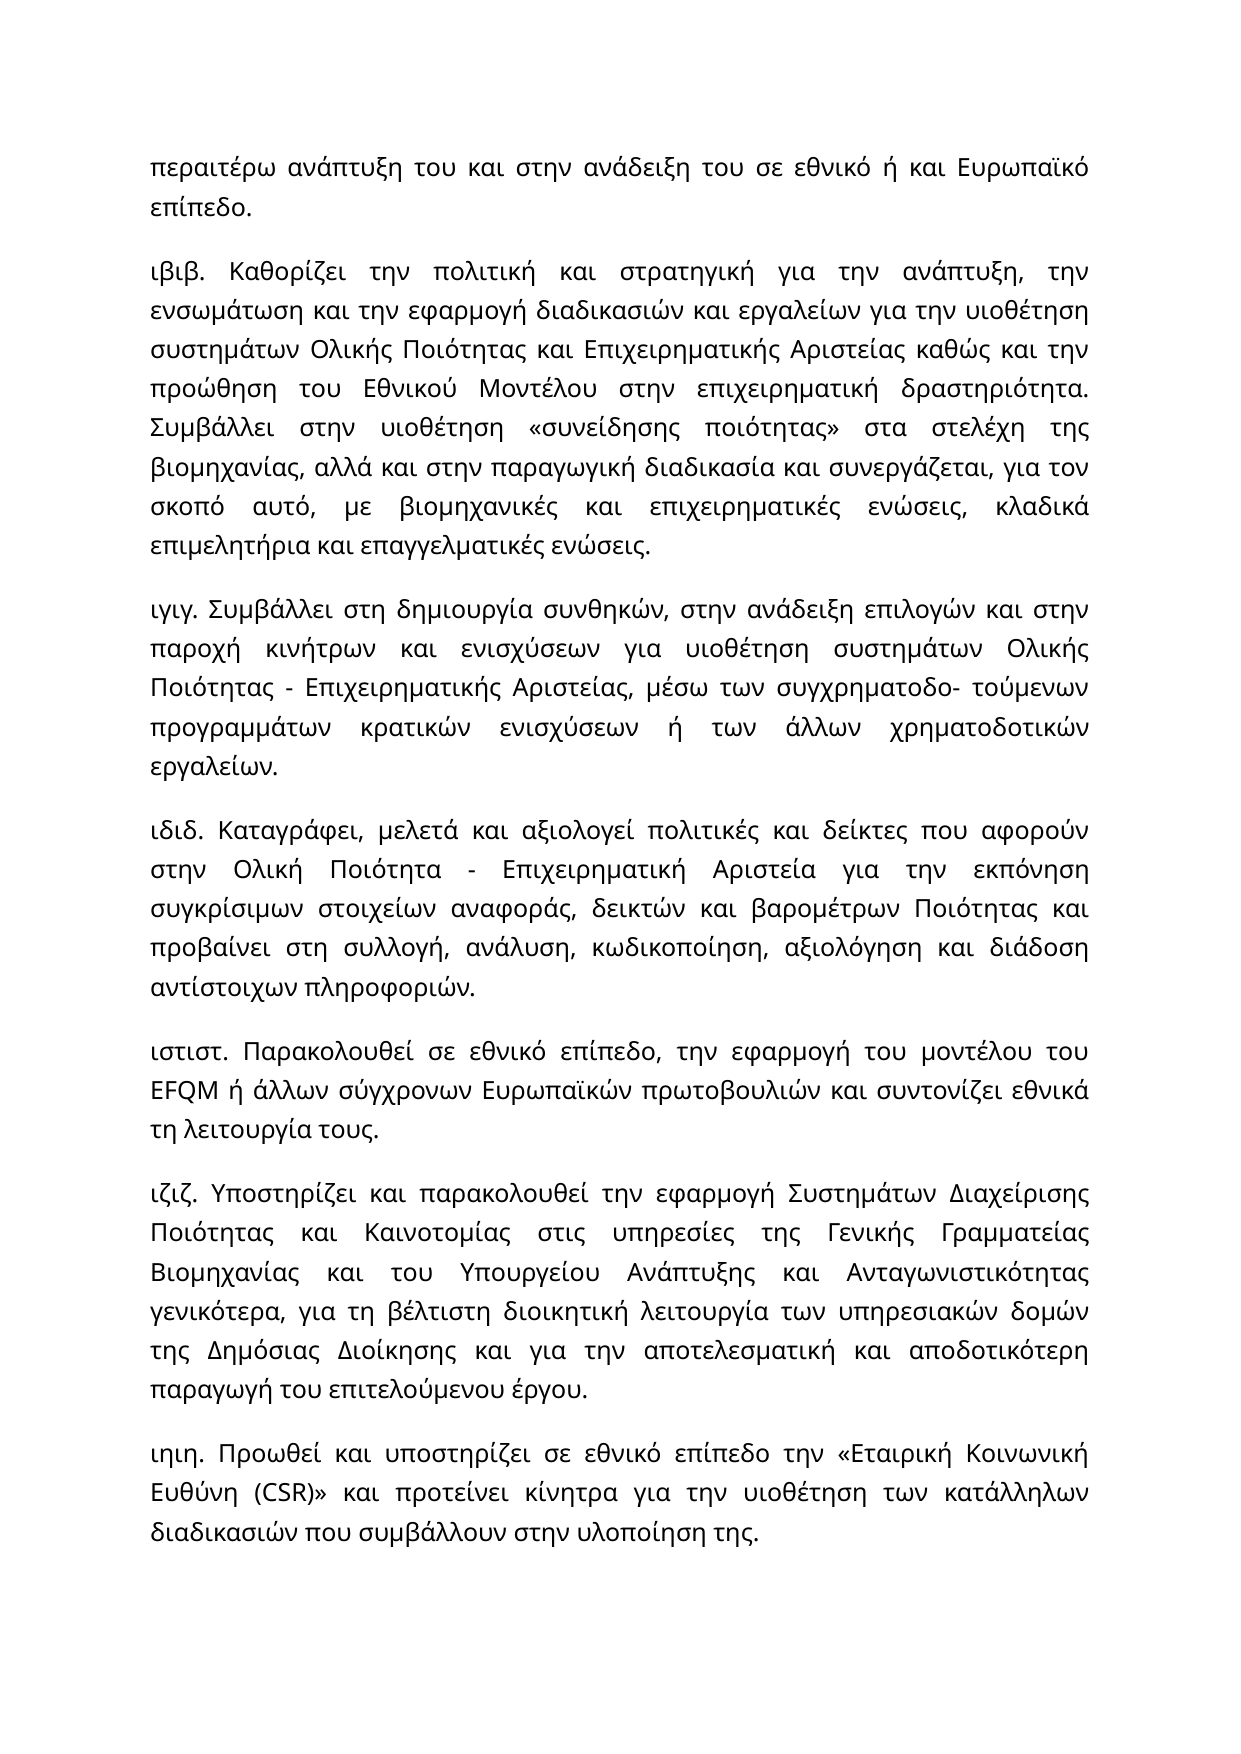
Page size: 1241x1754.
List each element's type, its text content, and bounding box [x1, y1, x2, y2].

text ιδιδ. Καταγράφει, μελετά και αξιολογεί πολιτικές και δείκτες που αφορούν στην Ολική Ποιότητα - Επιχειρηματική Αριστεία για την εκπόνηση συγκρίσιμων στοιχείων αναφοράς, δεικτών και βαρομέτρων Ποιότητας και προβαίνει στη συλλογή, ανάλυση, κωδικοποίηση, αξιολόγηση και διάδοση αντίστοιχων πληροφοριών. [150, 812, 1090, 1003]
text ιζιζ. Υποστηρίζει και παρακολουθεί την εφαρμογή Συστημάτων Διαχείρισης Ποιότητας και Καινοτομίας στις υπηρεσίες της Γενικής Γραμματείας Βιομηχανίας και του Υπουργείου Ανάπτυξης και Ανταγωνιστικότητας γενικότερα, για τη βέλτιστη διοικητική λειτουργία των υπηρεσιακών δομών της Δημόσιας Διοίκησης και για την αποτελεσματική και αποδοτικότερη παραγωγή του επιτελούμενου έργου. [150, 1176, 1090, 1406]
text ιηιη. Προωθεί και υποστηρίζει σε εθνικό επίπεδο την «Εταιρική Κοινωνική Ευθύνη (CSR)» και προτείνει κίνητρα για την υιοθέτηση των κατάλληλων διαδικασιών που συμβάλλουν στην υλοποίηση της. [150, 1436, 1090, 1548]
text περαιτέρω ανάπτυξη του και στην ανάδειξη του σε εθνικό ή και Ευρωπαϊκό επίπεδο. [150, 150, 1090, 223]
text ιβιβ. Καθορίζει την πολιτική και στρατηγική για την ανάπτυξη, την ενσωμάτωση και την εφαρμογή διαδικασιών και εργαλείων για την υιοθέτηση συστημάτων Ολικής Ποιότητας και Επιχειρηματικής Αριστείας καθώς και την προώθηση του Εθνικού Μοντέλου στην επιχειρηματική δραστηριότητα. Συμβάλλει στην υιοθέτηση «συνείδησης ποιότητας» στα στελέχη της βιομηχανίας, αλλά και στην παραγωγική διαδικασία και συνεργάζεται, για τον σκοπό αυτό, με βιομηχανικές και επιχειρηματικές ενώσεις, κλαδικά επιμελητήρια και επαγγελματικές ενώσεις. [150, 253, 1090, 562]
text ιστιστ. Παρακολουθεί σε εθνικό επίπεδο, την εφαρμογή του μοντέλου του EFQM ή άλλων σύγχρονων Ευρωπαϊκών πρωτοβουλιών και συντονίζει εθνικά τη λειτουργία τους. [150, 1033, 1090, 1146]
text ιγιγ. Συμβάλλει στη δημιουργία συνθηκών, στην ανάδειξη επιλογών και στην παροχή κινήτρων και ενισχύσεων για υιοθέτηση συστημάτων Ολικής Ποιότητας - Επιχειρηματικής Αριστείας, μέσω των συγχρηματοδο- τούμενων προγραμμάτων κρατικών ενισχύσεων ή των άλλων χρηματοδοτικών εργαλείων. [150, 592, 1090, 782]
